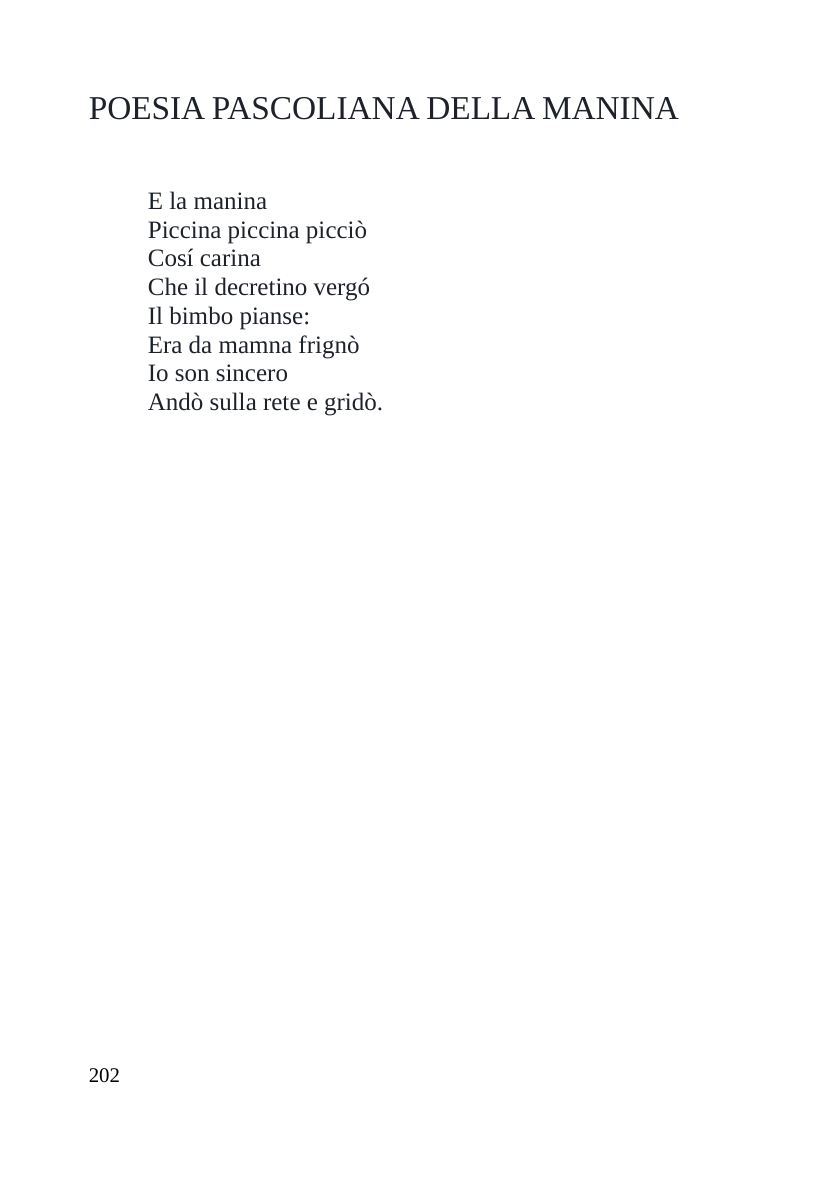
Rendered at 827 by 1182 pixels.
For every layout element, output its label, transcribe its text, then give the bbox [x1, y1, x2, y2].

text E la manina Piccina piccina picciò Cosí carina Che il decretino vergó Il bimbo pianse: Era da mamna frignò Io son sincero Andò sulla rete e gridò. [148, 186, 738, 416]
text POESIA PASCOLIANA DELLA MANINA [88, 88, 738, 127]
